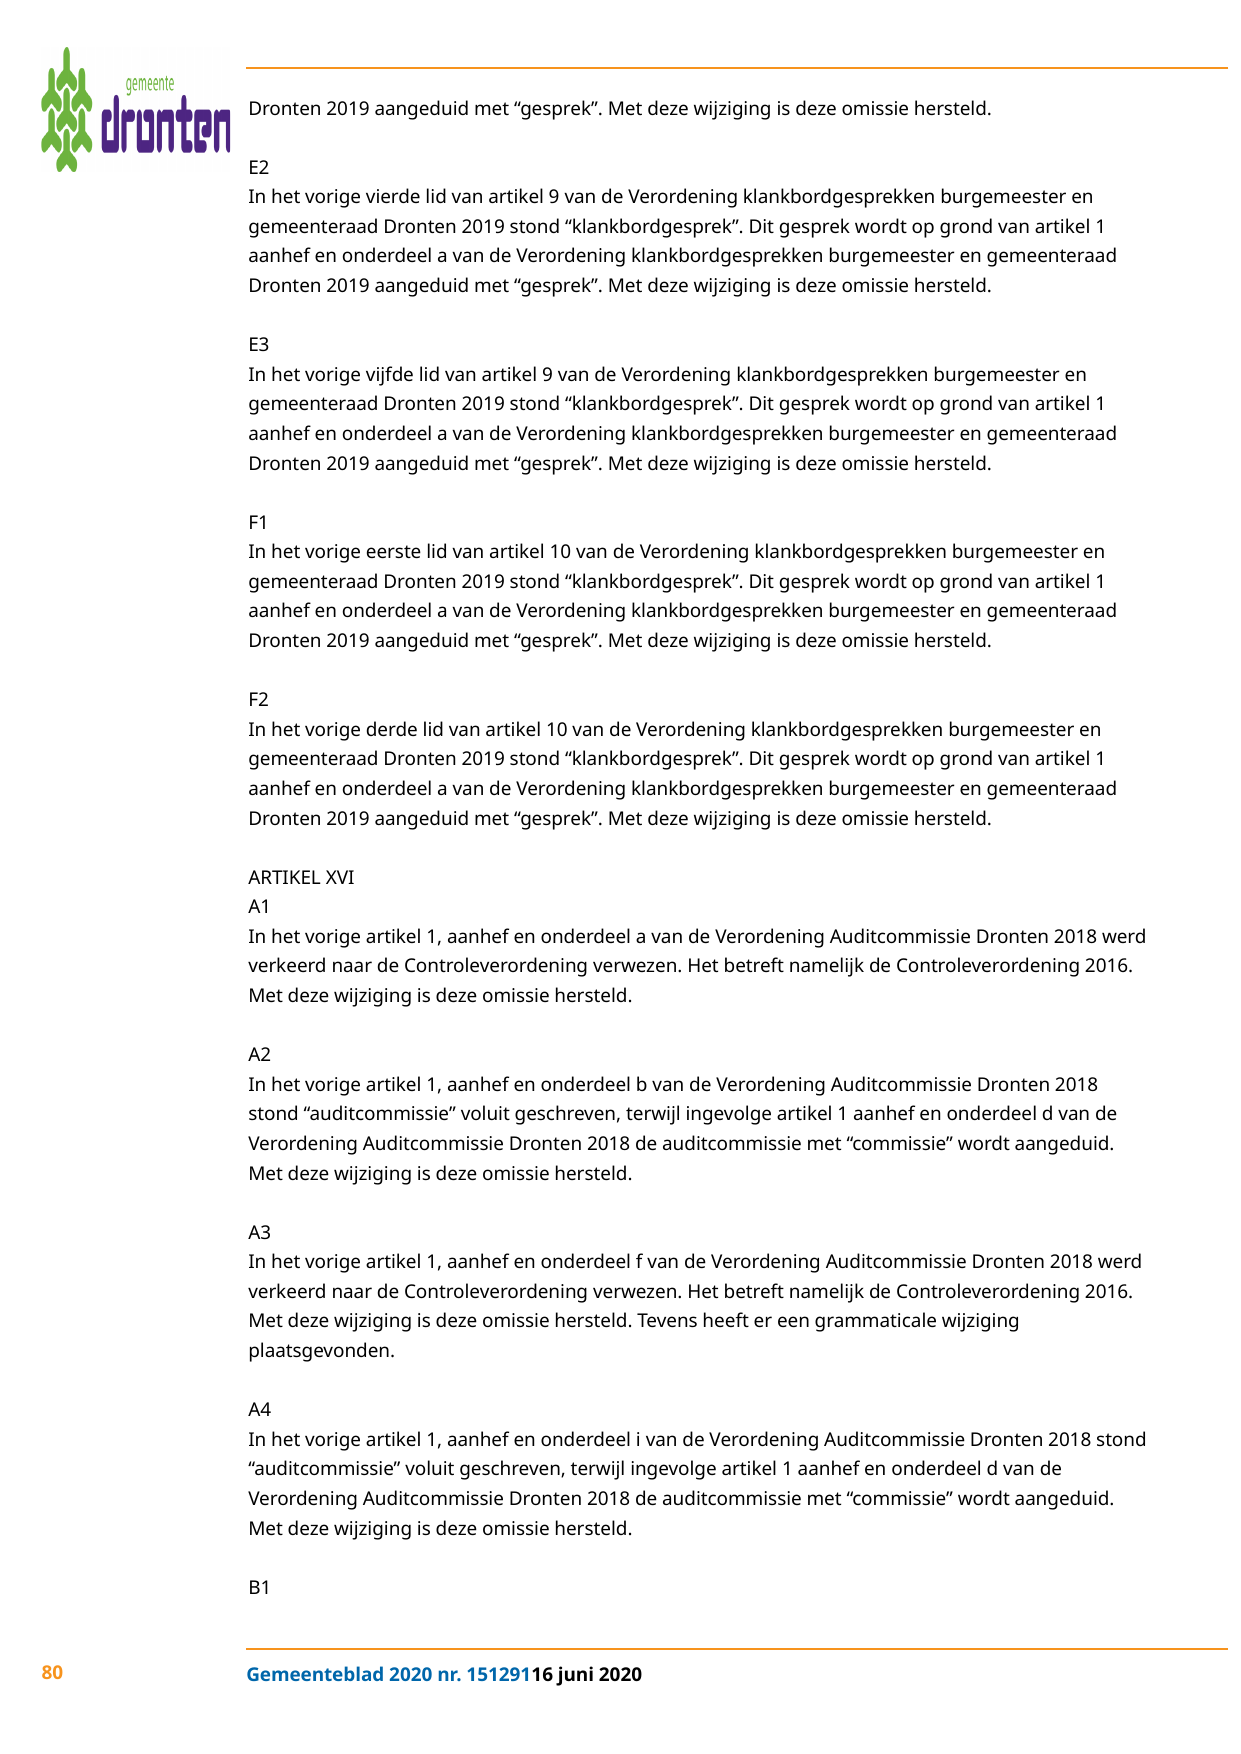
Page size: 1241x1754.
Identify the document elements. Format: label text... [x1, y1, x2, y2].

text A4 [248, 1396, 1152, 1422]
text In het vorige artikel 1, aanhef en onderdeel i van de Verordening Auditcommissie Dronten 2018 stond “auditcommissie” voluit geschreven, terwijl ingevolge artikel 1 aanhef en onderdeel d van de Verordening Auditcommissie Dronten 2018 de auditcommissie met “commissie” wordt aangeduid. Met deze wijziging is deze omissie hersteld. [248, 1426, 1152, 1541]
picture [41, 47, 231, 172]
text E2 [248, 154, 1152, 180]
text ARTIKEL XVI [248, 864, 1152, 890]
text Dronten 2019 aangeduid met “gesprek”. Met deze wijziging is deze omissie hersteld. [248, 95, 1152, 121]
text In het vorige vierde lid van artikel 9 van de Verordening klankbordgesprekken burgemeester en gemeenteraad Dronten 2019 stond “klankbordgesprek”. Dit gesprek wordt op grond van artikel 1 aanhef en onderdeel a van de Verordening klankbordgesprekken burgemeester en gemeenteraad Dronten 2019 aangeduid met “gesprek”. Met deze wijziging is deze omissie hersteld. [248, 183, 1152, 298]
text A1 [248, 893, 1152, 919]
text In het vorige artikel 1, aanhef en onderdeel b van de Verordening Auditcommissie Dronten 2018 stond “auditcommissie” voluit geschreven, terwijl ingevolge artikel 1 aanhef en onderdeel d van de Verordening Auditcommissie Dronten 2018 de auditcommissie met “commissie” wordt aangeduid. Met deze wijziging is deze omissie hersteld. [248, 1071, 1152, 1186]
text E3 [248, 331, 1152, 357]
text B1 [248, 1574, 1152, 1600]
text In het vorige vijfde lid van artikel 9 van de Verordening klankbordgesprekken burgemeester en gemeenteraad Dronten 2019 stond “klankbordgesprek”. Dit gesprek wordt op grond van artikel 1 aanhef en onderdeel a van de Verordening klankbordgesprekken burgemeester en gemeenteraad Dronten 2019 aangeduid met “gesprek”. Met deze wijziging is deze omissie hersteld. [248, 361, 1152, 476]
text F2 [248, 686, 1152, 712]
text F1 [248, 509, 1152, 535]
text In het vorige artikel 1, aanhef en onderdeel f van de Verordening Auditcommissie Dronten 2018 werd verkeerd naar de Controleverordening verwezen. Het betreft namelijk de Controleverordening 2016. Met deze wijziging is deze omissie hersteld. Tevens heeft er een grammaticale wijziging plaatsgevonden. [248, 1248, 1152, 1363]
text In het vorige artikel 1, aanhef en onderdeel a van de Verordening Auditcommissie Dronten 2018 werd verkeerd naar de Controleverordening verwezen. Het betreft namelijk de Controleverordening 2016. Met deze wijziging is deze omissie hersteld. [248, 923, 1152, 1008]
text A2 [248, 1041, 1152, 1067]
text A3 [248, 1219, 1152, 1245]
text In het vorige eerste lid van artikel 10 van de Verordening klankbordgesprekken burgemeester en gemeenteraad Dronten 2019 stond “klankbordgesprek”. Dit gesprek wordt op grond van artikel 1 aanhef en onderdeel a van de Verordening klankbordgesprekken burgemeester en gemeenteraad Dronten 2019 aangeduid met “gesprek”. Met deze wijziging is deze omissie hersteld. [248, 538, 1152, 653]
text In het vorige derde lid van artikel 10 van de Verordening klankbordgesprekken burgemeester en gemeenteraad Dronten 2019 stond “klankbordgesprek”. Dit gesprek wordt op grond van artikel 1 aanhef en onderdeel a van de Verordening klankbordgesprekken burgemeester en gemeenteraad Dronten 2019 aangeduid met “gesprek”. Met deze wijziging is deze omissie hersteld. [248, 716, 1152, 831]
